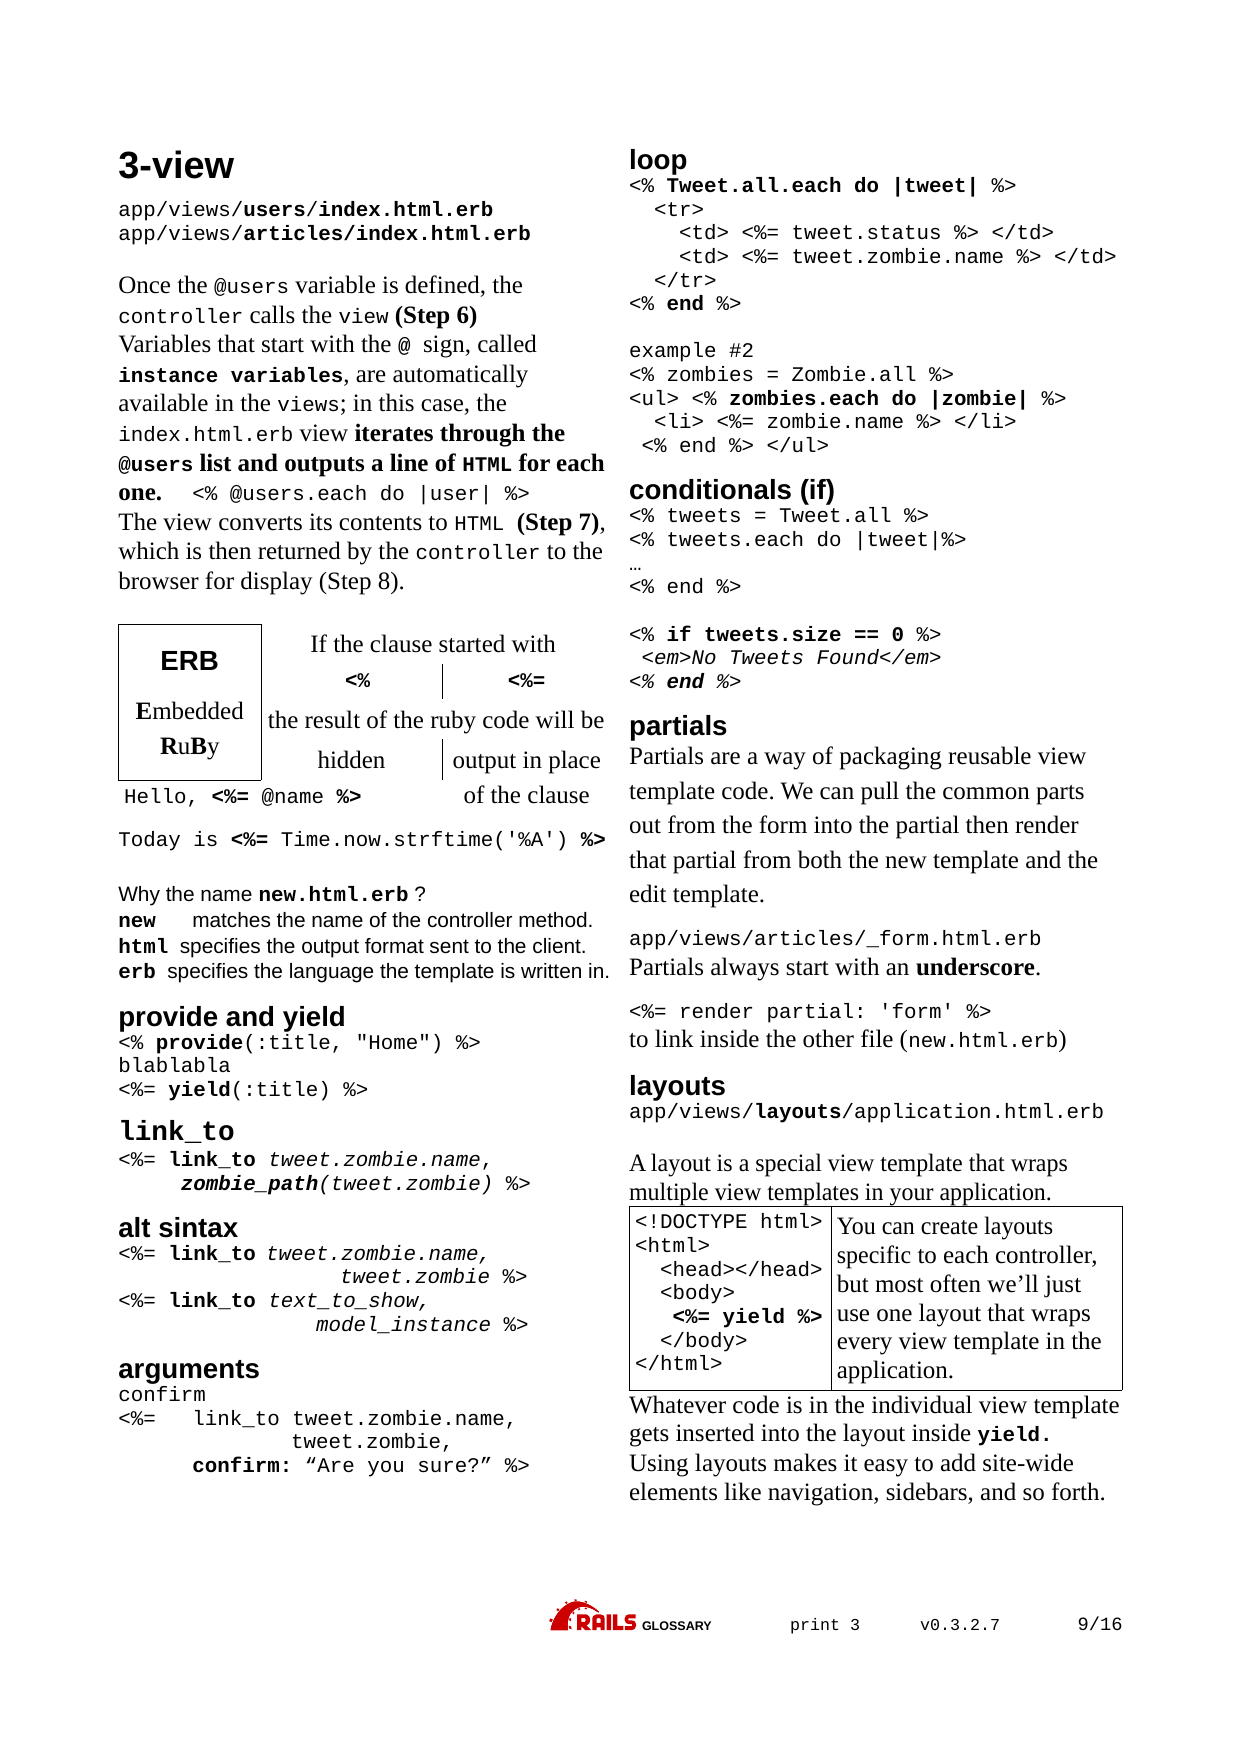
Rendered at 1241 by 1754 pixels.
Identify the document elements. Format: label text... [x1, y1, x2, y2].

text <%= render partial: 'form' %> [629, 1001, 1122, 1024]
text blablabla [118, 1056, 611, 1079]
text zombie_path(tweet.zombie) %> [118, 1173, 611, 1196]
text <% Tweet.all.each do |tweet| %> [629, 175, 1122, 199]
text A layout is a special view template that wraps multiple view templates in your application. [629, 1148, 1122, 1206]
table_header If the clause started with [262, 624, 611, 664]
text tweet.zombie, [118, 1431, 611, 1455]
text <tr> [629, 199, 1122, 222]
text <%= link_to tweet.zombie.name, [118, 1149, 611, 1173]
text <td> <%= tweet.zombie.name %> </td> [629, 246, 1122, 269]
text html specifies the output format sent to the client. erb specifies the language the template is written in. [118, 933, 611, 985]
text to link inside the other file (new.html.erb) [629, 1024, 1122, 1054]
text <% end %> [629, 576, 1122, 600]
table_cell Hello, <%= @name %> [118, 780, 442, 829]
text <ul> <% zombies.each do |zombie| %> [629, 388, 1122, 411]
table_header <!DOCTYPE html> <html> <head></head> <body> <%= yield %> </body> </html> [630, 1207, 831, 1390]
table_header You can create layouts specific to each controller, but most often we’ll just use one layout that wraps every view template in the application. [832, 1207, 1122, 1390]
subtitle conditionals (if) [629, 473, 1122, 505]
text <% end %> </ul> [629, 435, 1122, 459]
subtitle provide and yield [118, 1000, 611, 1032]
text Partials always start with an underscore. [629, 952, 1122, 981]
text tweet.zombie %> [118, 1267, 611, 1290]
text Whatever code is in the individual view template gets inserted into the layout inside yield. [629, 1391, 1122, 1448]
text app/views/layouts/application.html.erb [629, 1101, 1122, 1124]
text <% end %> [629, 293, 1122, 317]
text <td> <%= tweet.status %> </td> [629, 222, 1122, 246]
table_cell the result of the ruby code will be [262, 699, 611, 739]
text confirm [118, 1384, 611, 1408]
text Partials are a way of packaging reusable view template code. We can pull the common parts out from the form into the partial then render that partial from both the new template and the edit template. [629, 741, 1122, 908]
text Variables that start with the @ sign, called instance variables, are automatically available in the views; in this case, the index.html.erb view iterates through the @users list and outputs a line of HTML for each one. <% @users.each do |user| %> [118, 329, 611, 507]
table_cell <% [262, 664, 442, 699]
text … [629, 553, 1122, 576]
text Today is <%= Time.now.strftime('%A') %> [118, 829, 611, 852]
text <% tweets.each do |tweet|%> [629, 529, 1122, 553]
text app/views/articles/index.html.erb [118, 223, 611, 247]
text <%= yield(:title) %> [118, 1079, 611, 1103]
subtitle alt sintax [118, 1211, 611, 1243]
text The view converts its contents to HTML (Step 7), which is then returned by the controller to the browser for display (Step 8). [118, 507, 611, 595]
text </tr> [629, 269, 1122, 293]
subtitle arguments [118, 1352, 611, 1384]
text <%= link_to tweet.zombie.name, [118, 1408, 611, 1431]
text model_instance %> [118, 1314, 611, 1337]
text app/views/users/index.html.erb [118, 199, 611, 223]
text <% end %> [629, 671, 1122, 694]
text <% provide(:title, "Home") %> [118, 1032, 611, 1056]
table_cell hidden [262, 739, 442, 780]
subtitle link_to [118, 1118, 611, 1149]
text Using layouts makes it easy to add site-wide elements like navigation, sidebars, and so forth. [629, 1448, 1122, 1506]
text app/views/articles/_form.html.erb [629, 928, 1122, 952]
subtitle partials [629, 709, 1122, 741]
table_header ERB Embedded RuBy [119, 625, 261, 780]
text <li> <%= zombie.name %> </li> [629, 411, 1122, 435]
text <% zombies = Zombie.all %> [629, 364, 1122, 388]
subtitle 3-view [118, 143, 611, 187]
text <% tweets = Tweet.all %> [629, 505, 1122, 529]
subtitle layouts [629, 1069, 1122, 1101]
text Once the @users variable is defined, the controller calls the view (Step 6) [118, 270, 611, 329]
text example #2 [629, 341, 1122, 364]
text <% if tweets.size == 0 %> [629, 624, 1122, 647]
table_cell output in place of the clause [442, 739, 611, 829]
table_cell <%= [443, 664, 611, 699]
text <%= link_to text_to_show, [118, 1290, 611, 1314]
text new matches the name of the controller method. [118, 908, 611, 933]
text <%= link_to tweet.zombie.name, [118, 1243, 611, 1267]
text Why the name new.html.erb ? [118, 882, 611, 908]
subtitle loop [629, 143, 1122, 175]
text confirm: “Are you sure?” %> [118, 1455, 611, 1479]
text <em>No Tweets Found</em> [629, 647, 1122, 671]
